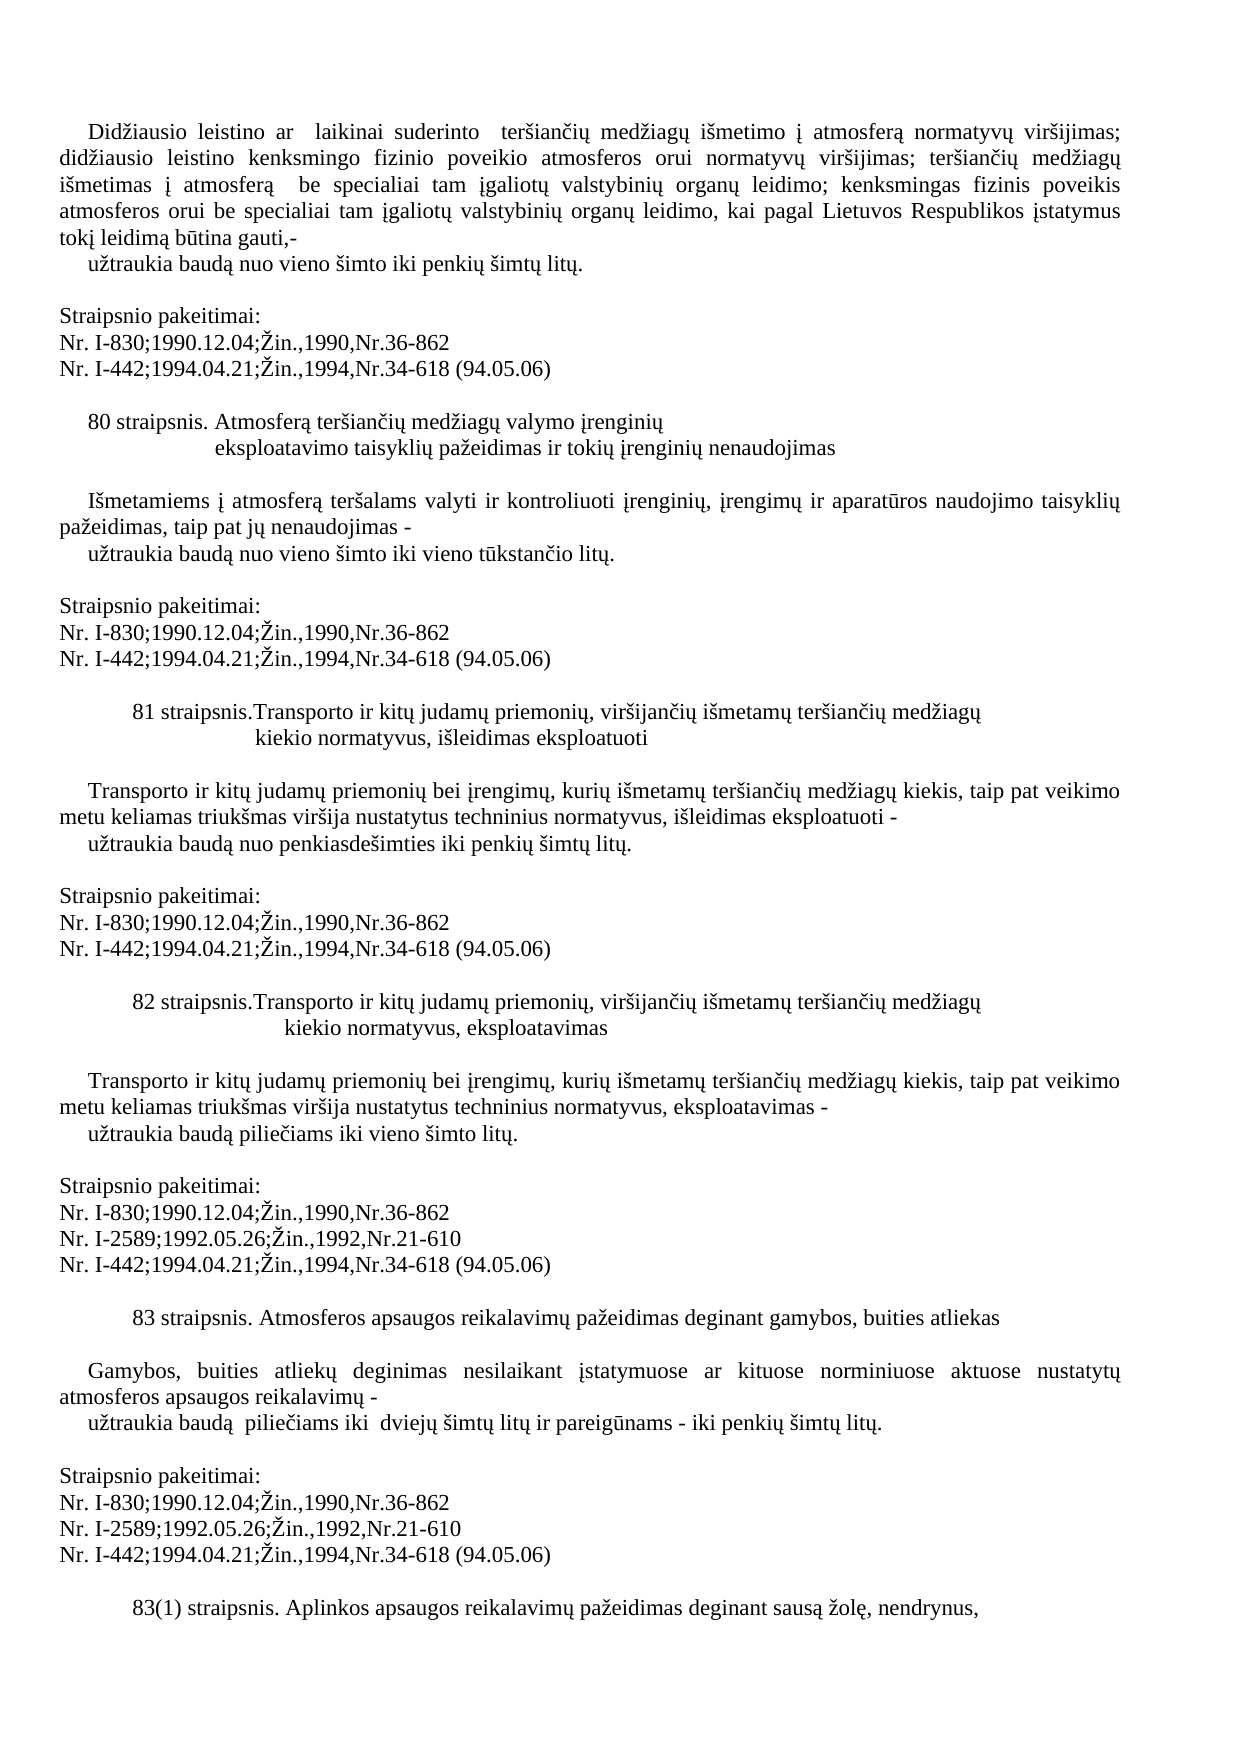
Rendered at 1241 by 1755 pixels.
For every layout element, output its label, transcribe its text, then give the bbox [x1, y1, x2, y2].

text Nr. I-830;1990.12.04;Žin.,1990,Nr.36-862 [59, 619, 1122, 645]
text kiekio normatyvus, eksploatavimas [209, 1014, 1122, 1041]
text Nr. I-830;1990.12.04;Žin.,1990,Nr.36-862 [59, 329, 1122, 355]
text Straipsnio pakeitimai: [59, 592, 1122, 619]
text 82 straipsnis.Transporto ir kitų judamų priemonių, viršijančių išmetamų teršiančių medžiagų [59, 988, 1122, 1014]
text užtraukia baudą nuo vieno šimto iki vieno tūkstančio litų. [59, 540, 1122, 566]
text užtraukia baudą piliečiams iki dviejų šimtų litų ir pareigūnams - iki penkių šimtų litų. [59, 1409, 1122, 1436]
text Nr. I-442;1994.04.21;Žin.,1994,Nr.34-618 (94.05.06) [59, 1541, 1122, 1568]
text Nr. I-442;1994.04.21;Žin.,1994,Nr.34-618 (94.05.06) [59, 645, 1122, 672]
text Nr. I-830;1990.12.04;Žin.,1990,Nr.36-862 [59, 1488, 1122, 1515]
text Transporto ir kitų judamų priemonių bei įrengimų, kurių išmetamų teršiančių medžiagų kiekis, taip pat veikimo metu keliamas triukšmas viršija nustatytus techninius normatyvus, išleidimas eksploatuoti - [59, 777, 1122, 830]
text eksploatavimo taisyklių pažeidimas ir tokių įrenginių nenaudojimas [59, 434, 1122, 461]
text 81 straipsnis.Transporto ir kitų judamų priemonių, viršijančių išmetamų teršiančių medžiagų [59, 698, 1122, 724]
text Straipsnio pakeitimai: [59, 303, 1122, 329]
text užtraukia baudą piliečiams iki vieno šimto litų. [59, 1119, 1122, 1146]
text 80 straipsnis. Atmosferą teršiančių medžiagų valymo įrenginių [59, 408, 1122, 434]
text Straipsnio pakeitimai: [59, 1172, 1122, 1199]
text Nr. I-2589;1992.05.26;Žin.,1992,Nr.21-610 [59, 1225, 1122, 1251]
text užtraukia baudą nuo penkiasdešimties iki penkių šimtų litų. [59, 830, 1122, 856]
text Transporto ir kitų judamų priemonių bei įrengimų, kurių išmetamų teršiančių medžiagų kiekis, taip pat veikimo metu keliamas triukšmas viršija nustatytus techninius normatyvus, eksploatavimas - [59, 1067, 1122, 1119]
text Nr. I-2589;1992.05.26;Žin.,1992,Nr.21-610 [59, 1515, 1122, 1541]
text Gamybos, buities atliekų deginimas nesilaikant įstatymuose ar kituose norminiuose aktuose nustatytų atmosferos apsaugos reikalavimų - [59, 1357, 1122, 1409]
text Didžiausio leistino ar laikinai suderinto teršiančių medžiagų išmetimo į atmosferą normatyvų viršijimas; didžiausio leistino kenksmingo fizinio poveikio atmosferos orui normatyvų viršijimas; teršiančių medžiagų išmetimas į atmosferą be specialiai tam įgaliotų valstybinių organų leidimo; kenksmingas fizinis poveikis atmosferos orui be specialiai tam įgaliotų valstybinių organų leidimo, kai pagal Lietuvos Respublikos įstatymus tokį leidimą būtina gauti,- [59, 118, 1122, 250]
text užtraukia baudą nuo vieno šimto iki penkių šimtų litų. [59, 250, 1122, 276]
text Nr. I-830;1990.12.04;Žin.,1990,Nr.36-862 [59, 1199, 1122, 1225]
text Nr. I-442;1994.04.21;Žin.,1994,Nr.34-618 (94.05.06) [59, 355, 1122, 382]
text Nr. I-830;1990.12.04;Žin.,1990,Nr.36-862 [59, 909, 1122, 935]
text Išmetamiems į atmosferą teršalams valyti ir kontroliuoti įrenginių, įrengimų ir aparatūros naudojimo taisyklių pažeidimas, taip pat jų nenaudojimas - [59, 487, 1122, 540]
text 83 straipsnis. Atmosferos apsaugos reikalavimų pažeidimas deginant gamybos, buities atliekas [59, 1304, 1122, 1330]
text Straipsnio pakeitimai: [59, 882, 1122, 909]
text Straipsnio pakeitimai: [59, 1462, 1122, 1488]
text Nr. I-442;1994.04.21;Žin.,1994,Nr.34-618 (94.05.06) [59, 935, 1122, 961]
text 83(1) straipsnis. Aplinkos apsaugos reikalavimų pažeidimas deginant sausą žolę, nendrynus, [59, 1594, 1122, 1620]
text Nr. I-442;1994.04.21;Žin.,1994,Nr.34-618 (94.05.06) [59, 1251, 1122, 1278]
text kiekio normatyvus, išleidimas eksploatuoti [209, 724, 1122, 751]
